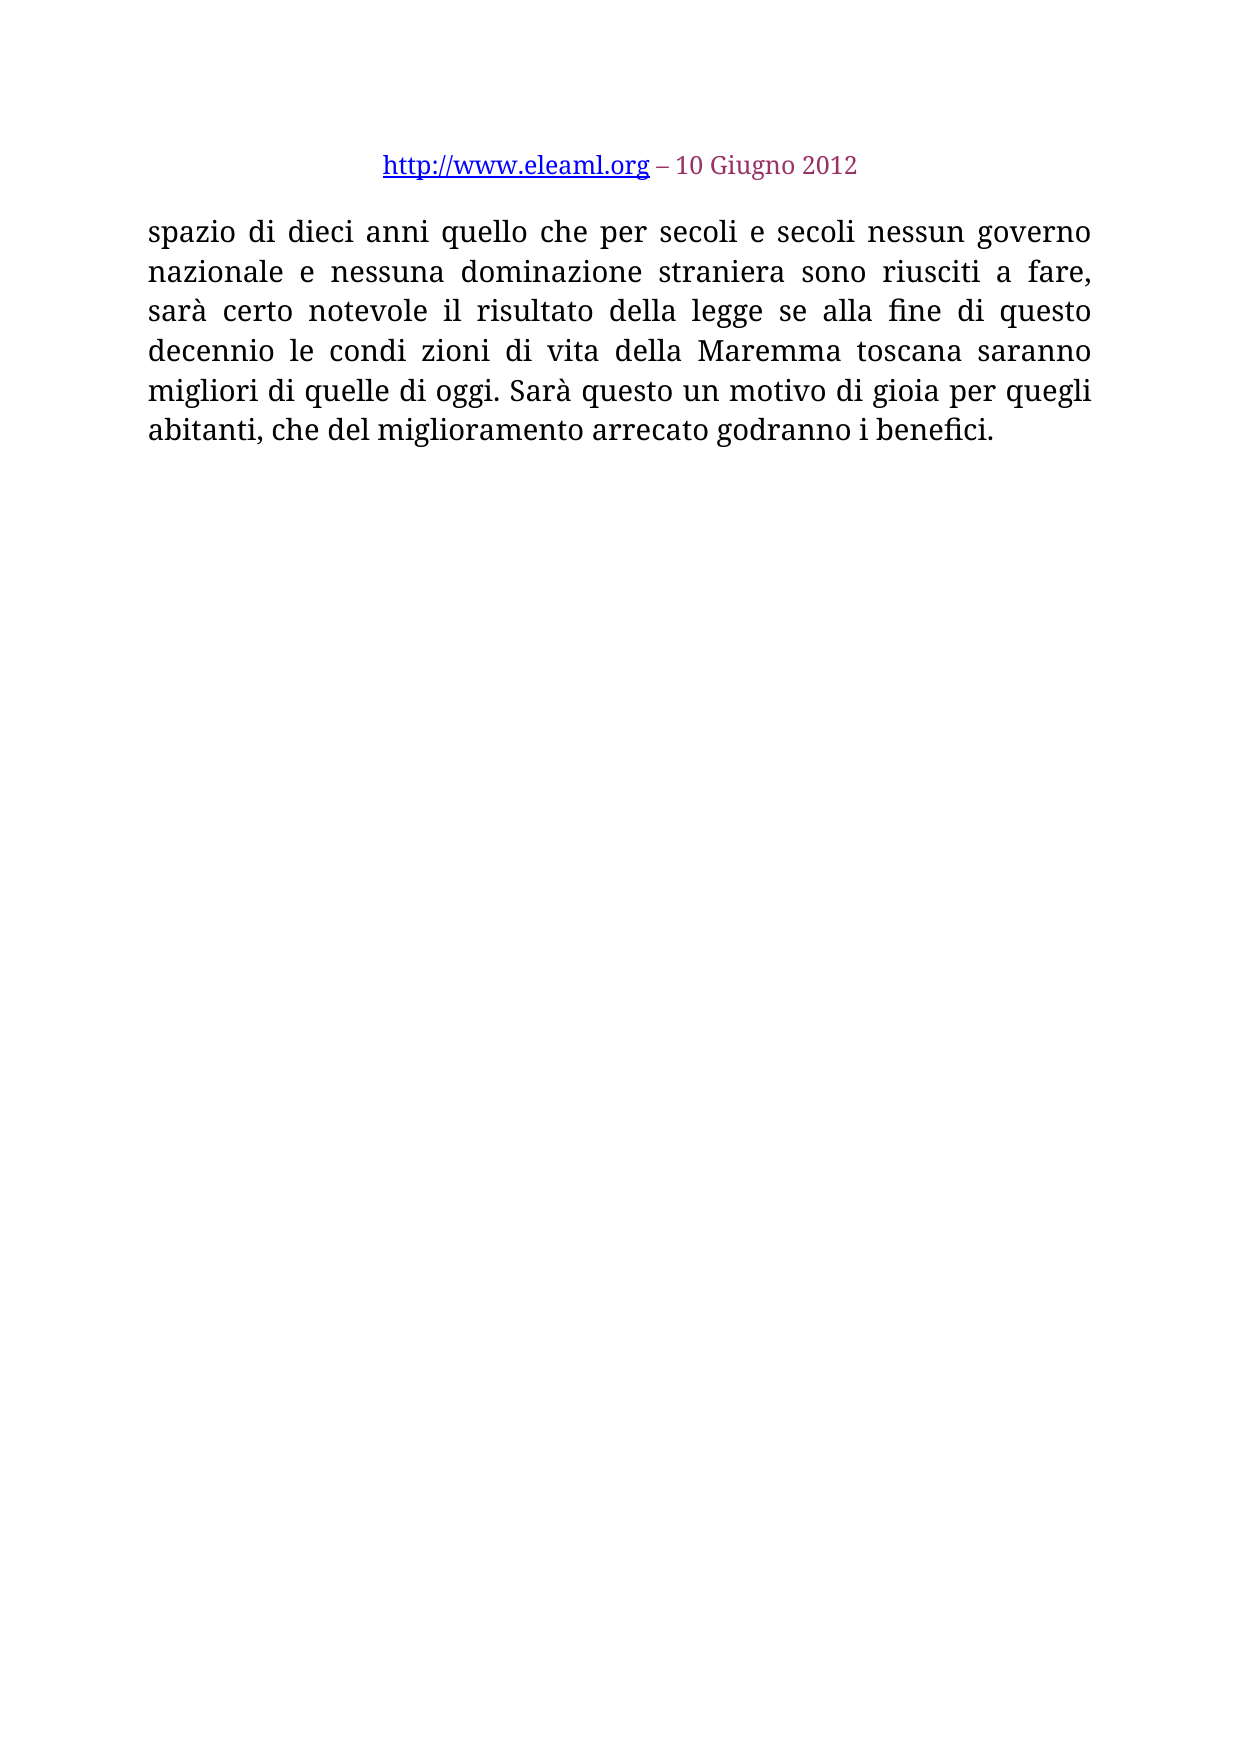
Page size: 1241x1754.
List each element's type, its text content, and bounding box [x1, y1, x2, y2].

text spazio di dieci anni quello che per secoli e secoli nessun governo nazionale e nessuna dominazione straniera sono riusciti a fare, sarà certo notevole il risultato della legge se alla fine di questo decennio le condi zioni di vita della Maremma toscana saranno migliori di quelle di oggi. Sarà questo un motivo di gioia per quegli abitanti, che del miglioramento arrecato godranno i benefici. [148, 211, 1093, 449]
